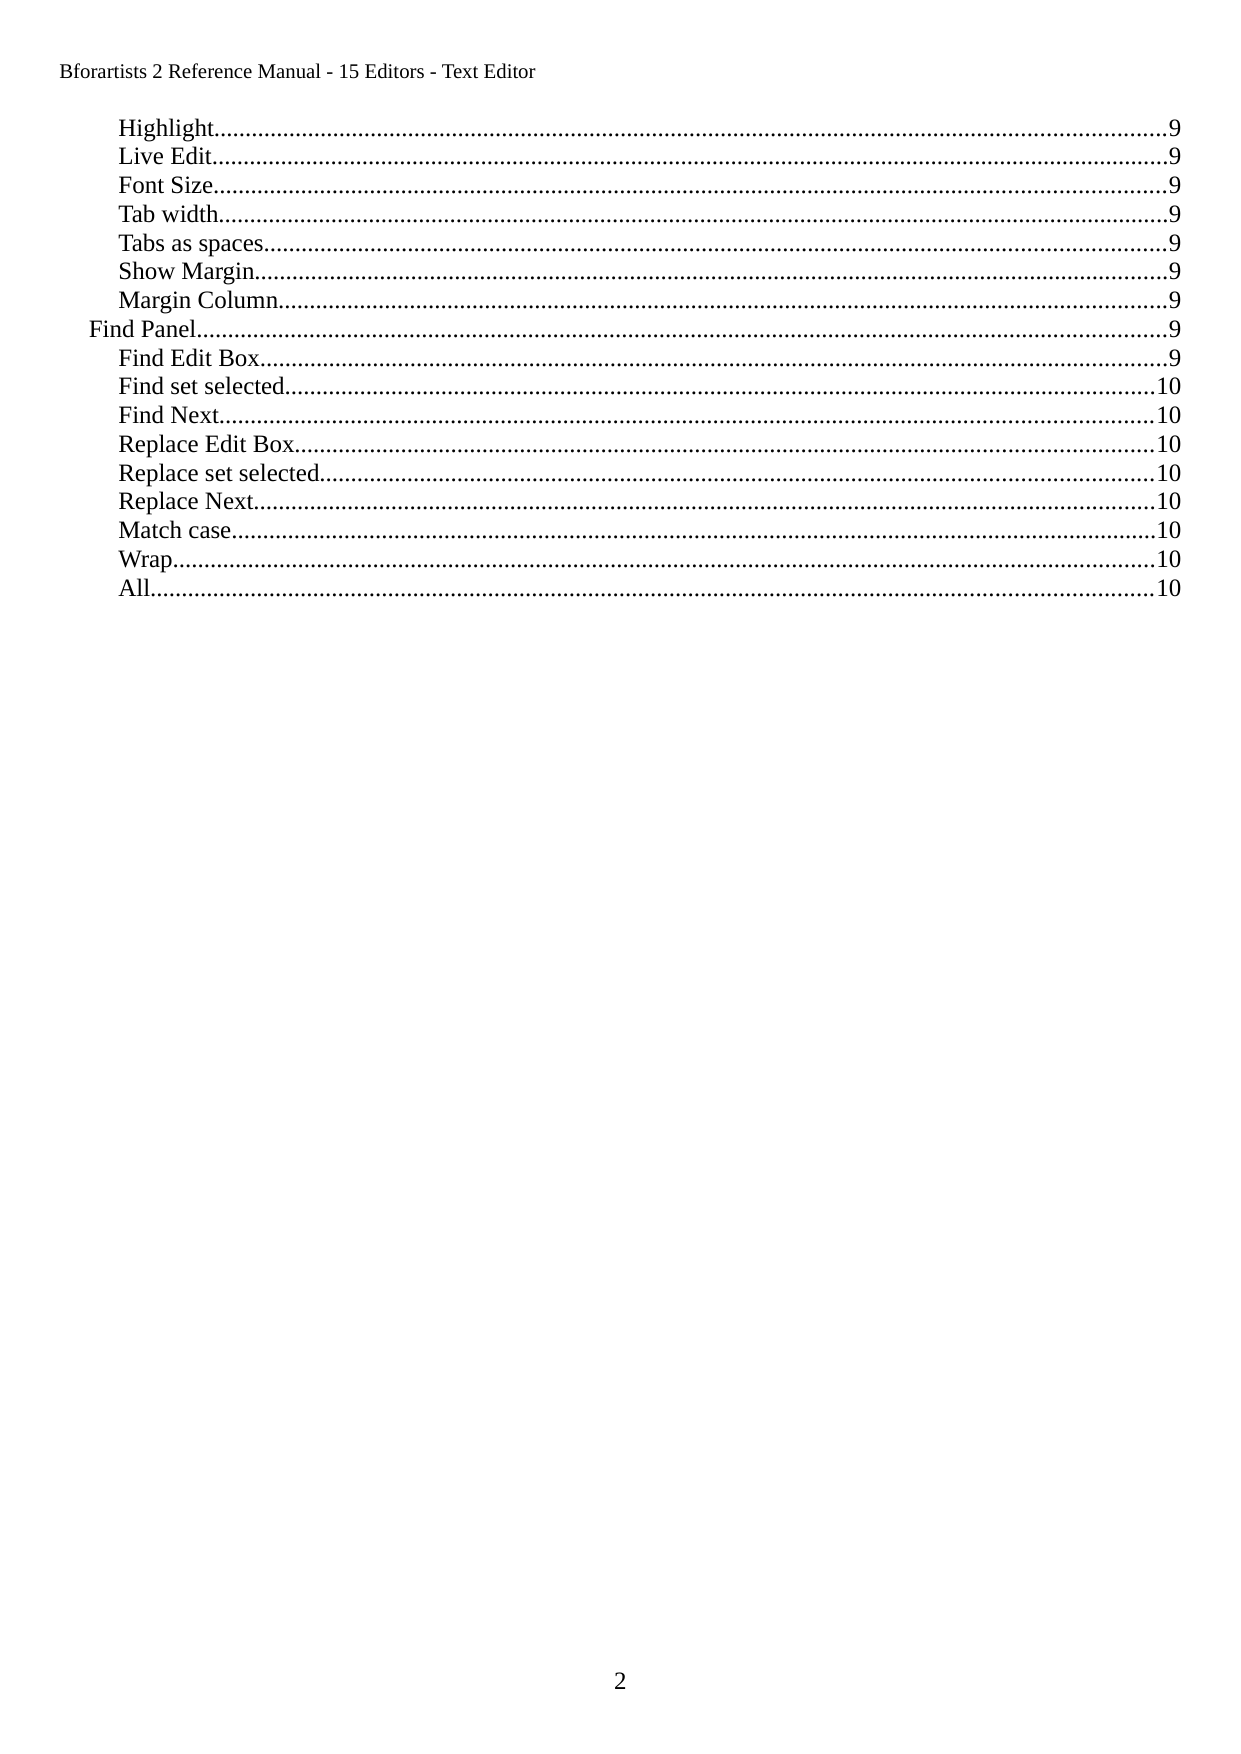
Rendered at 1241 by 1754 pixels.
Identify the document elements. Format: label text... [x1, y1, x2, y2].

text Replace Next 10 [118, 486, 1181, 515]
text Replace set selected 10 [118, 458, 1181, 486]
text Tabs as spaces 9 [118, 228, 1181, 256]
text All 10 [118, 573, 1181, 601]
text Live Edit 9 [118, 141, 1181, 170]
text Find Panel 9 [88, 314, 1181, 343]
text Wrap 10 [118, 544, 1181, 573]
text Find Next 10 [118, 400, 1181, 429]
text Tab width 9 [118, 199, 1181, 228]
text Highlight 9 [118, 113, 1181, 141]
text Find set selected 10 [118, 371, 1181, 400]
text Show Margin 9 [118, 256, 1181, 285]
text Replace Edit Box 10 [118, 429, 1181, 458]
text Find Edit Box 9 [118, 343, 1181, 371]
text Margin Column 9 [118, 285, 1181, 314]
text Font Size 9 [118, 170, 1181, 199]
text Match case 10 [118, 515, 1181, 544]
